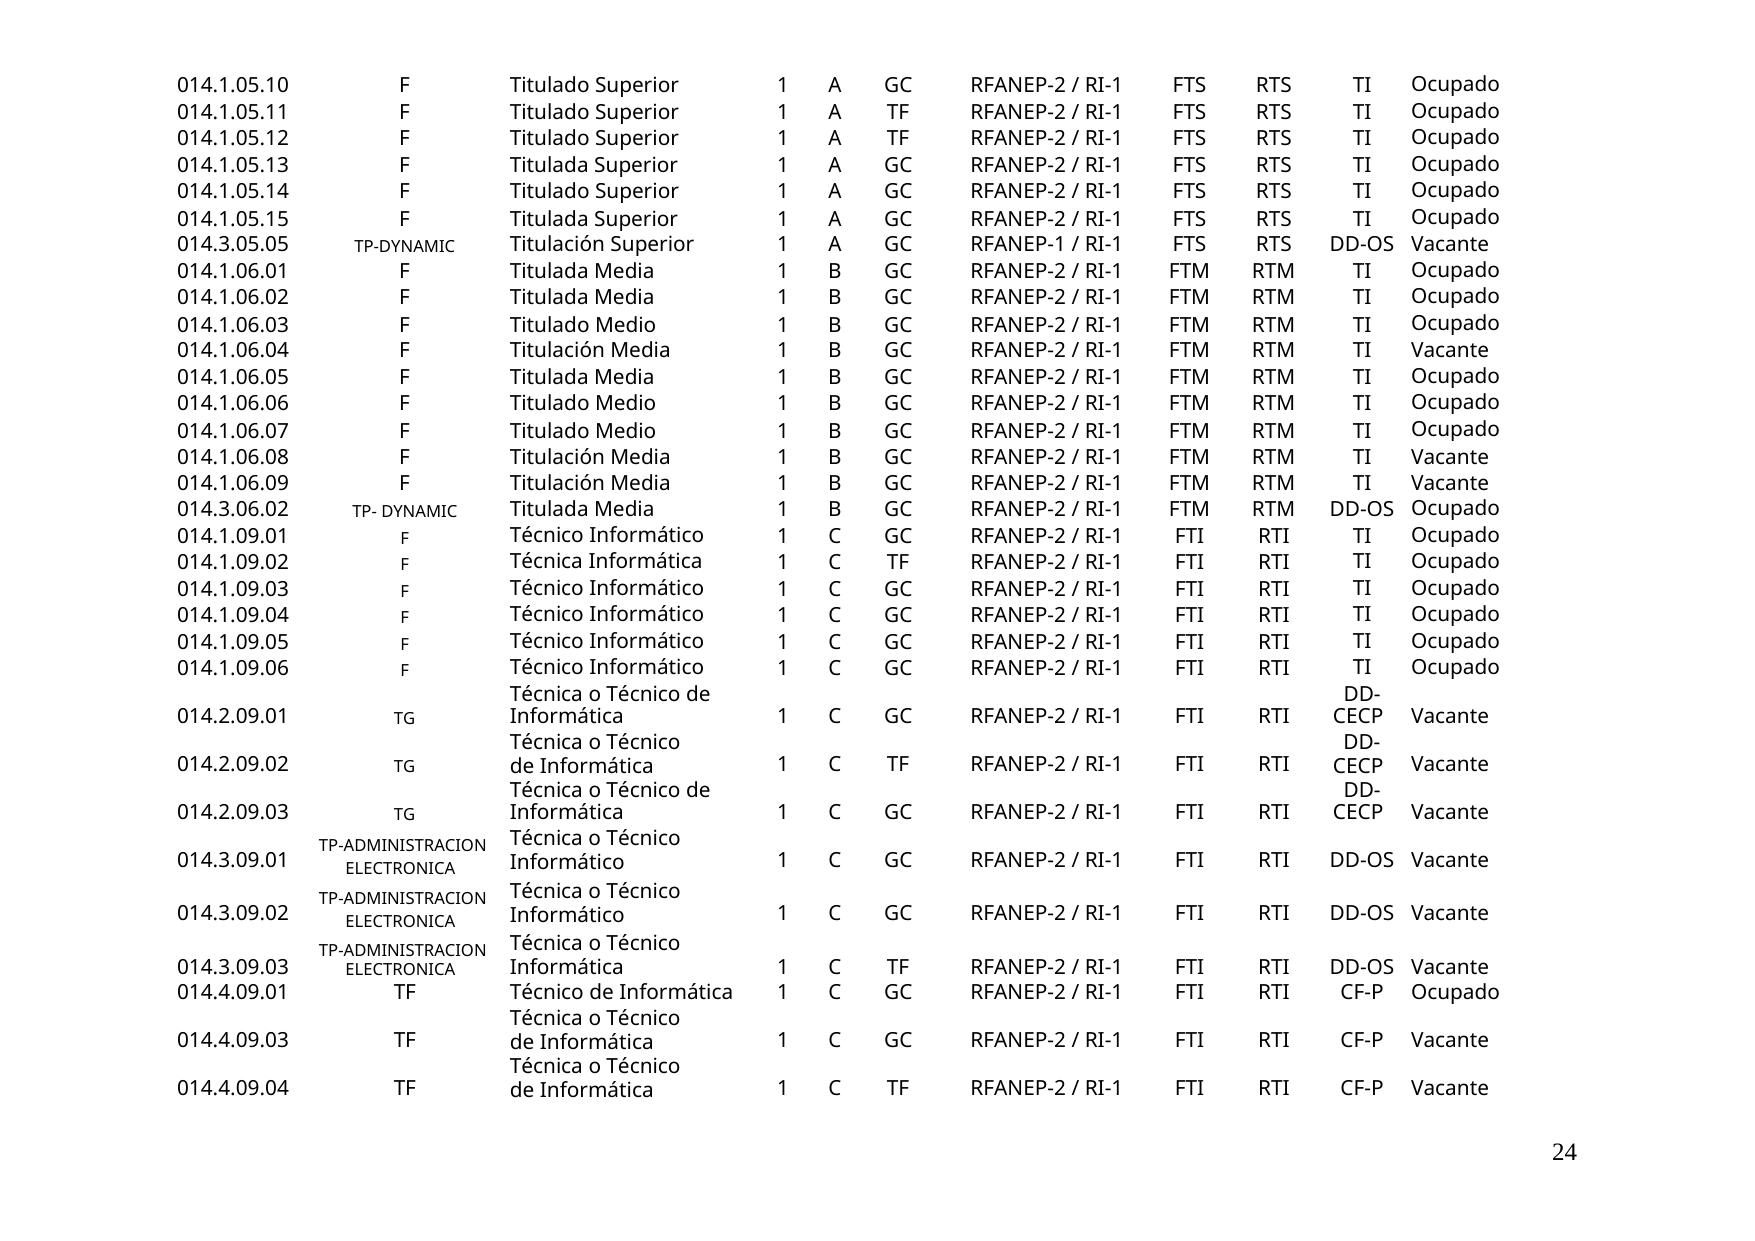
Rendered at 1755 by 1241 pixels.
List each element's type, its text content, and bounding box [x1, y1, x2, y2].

table_cell Técnico Informático [500, 576, 749, 603]
table_cell 1 [749, 258, 808, 285]
table_cell F [303, 258, 500, 285]
table_cell GC [863, 417, 939, 445]
table_cell Técnico Informático [500, 603, 749, 629]
table_cell 1 [749, 417, 808, 445]
table_cell RFANEP-2 / RI-1 [940, 523, 1146, 550]
table_cell RTS [1231, 179, 1312, 205]
table_cell Ocupado [1403, 656, 1516, 682]
table_cell TG [303, 778, 500, 826]
table_cell DD-OS [1313, 826, 1403, 879]
table_cell TI [1313, 576, 1403, 603]
table_cell 014.3.09.01 [157, 826, 303, 879]
table_cell C [808, 981, 863, 1006]
table_cell 1 [749, 339, 808, 364]
table_cell DD-OS [1313, 879, 1403, 932]
table_cell RTI [1231, 550, 1312, 576]
table_cell F [303, 339, 500, 364]
table_cell Titulado Medio [500, 311, 749, 339]
table_cell 014.1.09.02 [157, 550, 303, 576]
table_cell Titulada Media [500, 364, 749, 391]
table_cell C [808, 730, 863, 778]
table_cell 1 [749, 233, 808, 258]
table_cell TF [303, 1054, 500, 1102]
table_cell Técnico de Informática [500, 981, 749, 1006]
table_cell FTI [1146, 576, 1231, 603]
table_cell TI [1313, 311, 1403, 339]
table_cell RTM [1231, 472, 1312, 497]
table_header 1 [749, 73, 808, 99]
table_cell TI [1313, 550, 1403, 576]
table_cell GC [863, 497, 939, 523]
table_cell Ocupado [1403, 629, 1516, 656]
table_cell C [808, 826, 863, 879]
table_header 014.1.05.10 [157, 73, 303, 99]
table_header FTS [1146, 73, 1231, 99]
table_cell RFANEP-2 / RI-1 [940, 629, 1146, 656]
table_cell Ocupado [1403, 126, 1516, 152]
table_cell RTS [1231, 152, 1312, 179]
table_cell RFANEP-2 / RI-1 [940, 285, 1146, 311]
table_cell 014.2.09.03 [157, 778, 303, 826]
table_cell Titulación Media [500, 339, 749, 364]
table_cell FTI [1146, 1006, 1231, 1054]
table_cell F [303, 391, 500, 417]
table_cell RTS [1231, 233, 1312, 258]
table_cell Vacante [1403, 472, 1516, 497]
table_cell Técnica o Técnico de Informática [500, 778, 749, 826]
table_cell FTI [1146, 656, 1231, 682]
table_cell TF [303, 1006, 500, 1054]
table_cell RFANEP-2 / RI-1 [940, 550, 1146, 576]
table_cell Técnico Informático [500, 523, 749, 550]
table_cell RTI [1231, 603, 1312, 629]
table_cell TI [1313, 152, 1403, 179]
table_cell Ocupado [1403, 981, 1516, 1006]
table_cell 014.1.05.11 [157, 99, 303, 126]
table_cell GC [863, 576, 939, 603]
table_cell F [303, 576, 500, 603]
table_cell 014.1.06.04 [157, 339, 303, 364]
table_cell TI [1313, 179, 1403, 205]
table_cell FTS [1146, 126, 1231, 152]
table_cell GC [863, 258, 939, 285]
table_cell Ocupado [1403, 603, 1516, 629]
table_cell F [303, 417, 500, 445]
table_cell Titulada Media [500, 497, 749, 523]
table_cell RFANEP-2 / RI-1 [940, 364, 1146, 391]
table_cell TF [863, 99, 939, 126]
table_cell RFANEP-2 / RI-1 [940, 1006, 1146, 1054]
table_cell 1 [749, 778, 808, 826]
table_cell TI [1313, 258, 1403, 285]
table_cell RTM [1231, 364, 1312, 391]
table_cell TP-ADMINISTRACION ELECTRONICA [303, 826, 500, 879]
table_cell B [808, 285, 863, 311]
table_cell RFANEP-2 / RI-1 [940, 472, 1146, 497]
table_cell RTS [1231, 99, 1312, 126]
table_cell GC [863, 683, 939, 730]
table_cell FTM [1146, 417, 1231, 445]
table_cell 1 [749, 523, 808, 550]
table_cell CF-P [1313, 1006, 1403, 1054]
table_cell RFANEP-2 / RI-1 [940, 826, 1146, 879]
table_cell RFANEP-2 / RI-1 [940, 391, 1146, 417]
table_cell Vacante [1403, 826, 1516, 879]
table_cell 014.2.09.01 [157, 683, 303, 730]
table_cell C [808, 683, 863, 730]
table_cell FTM [1146, 285, 1231, 311]
table_cell FTM [1146, 445, 1231, 472]
table_cell RTS [1231, 126, 1312, 152]
table_cell Ocupado [1403, 311, 1516, 339]
table_cell FTI [1146, 550, 1231, 576]
table_header GC [863, 73, 939, 99]
table_cell RFANEP-2 / RI-1 [940, 126, 1146, 152]
table_cell RFANEP-2 / RI-1 [940, 879, 1146, 932]
table_cell Titulado Superior [500, 126, 749, 152]
table_cell FTM [1146, 311, 1231, 339]
table_cell FTI [1146, 1054, 1231, 1102]
table_cell 1 [749, 497, 808, 523]
table_cell A [808, 99, 863, 126]
table_cell GC [863, 603, 939, 629]
table_cell 014.3.05.05 [157, 233, 303, 258]
table_cell RFANEP-2 / RI-1 [940, 1054, 1146, 1102]
table_cell TI [1313, 417, 1403, 445]
table_cell Técnica o Técnico de Informática [500, 1054, 749, 1102]
table_cell C [808, 576, 863, 603]
table_cell 014.1.05.15 [157, 205, 303, 233]
table_cell B [808, 472, 863, 497]
table_cell 014.1.09.06 [157, 656, 303, 682]
table_cell FTI [1146, 932, 1231, 981]
table_cell TI [1313, 603, 1403, 629]
table_cell GC [863, 826, 939, 879]
table_cell FTI [1146, 523, 1231, 550]
table_cell RTI [1231, 576, 1312, 603]
table_cell RTM [1231, 311, 1312, 339]
table_cell F [303, 364, 500, 391]
table_cell GC [863, 179, 939, 205]
table_cell Ocupado [1403, 523, 1516, 550]
table_header RTS [1231, 73, 1312, 99]
table_cell FTS [1146, 99, 1231, 126]
table_cell Vacante [1403, 233, 1516, 258]
table_cell TF [863, 932, 939, 981]
table_cell C [808, 1006, 863, 1054]
table_cell 014.1.06.07 [157, 417, 303, 445]
table_cell GC [863, 285, 939, 311]
table_cell A [808, 152, 863, 179]
table_cell B [808, 339, 863, 364]
table_cell 014.1.05.13 [157, 152, 303, 179]
table_cell C [808, 1054, 863, 1102]
table_cell B [808, 445, 863, 472]
table_cell FTM [1146, 364, 1231, 391]
table_cell Titulada Media [500, 285, 749, 311]
table_cell 1 [749, 1006, 808, 1054]
table_cell F [303, 205, 500, 233]
table_cell TI [1313, 285, 1403, 311]
table_cell FTI [1146, 603, 1231, 629]
table_cell Titulado Medio [500, 417, 749, 445]
table_cell Técnica o Técnico Informático [500, 826, 749, 879]
table_cell F [303, 472, 500, 497]
table_cell FTI [1146, 629, 1231, 656]
table_cell GC [863, 472, 939, 497]
table_cell Vacante [1403, 778, 1516, 826]
table_cell GC [863, 205, 939, 233]
table_cell Ocupado [1403, 285, 1516, 311]
table_cell 014.1.06.03 [157, 311, 303, 339]
table_cell Técnico Informático [500, 656, 749, 682]
table_cell RFANEP-2 / RI-1 [940, 497, 1146, 523]
table_cell GC [863, 364, 939, 391]
table_header Ocupado [1403, 73, 1516, 99]
table_cell Técnica o Técnico de Informática [500, 683, 749, 730]
table_cell C [808, 523, 863, 550]
table_cell Ocupado [1403, 364, 1516, 391]
table_cell F [303, 523, 500, 550]
table_cell 1 [749, 311, 808, 339]
table_cell Ocupado [1403, 576, 1516, 603]
table_cell GC [863, 1006, 939, 1054]
table_cell Vacante [1403, 445, 1516, 472]
table_cell 014.1.06.02 [157, 285, 303, 311]
table_cell RFANEP-2 / RI-1 [940, 603, 1146, 629]
table_cell DD-OS [1313, 233, 1403, 258]
table_cell 1 [749, 391, 808, 417]
table_cell TI [1313, 656, 1403, 682]
table_cell TP-ADMINISTRACION ELECTRONICA [303, 879, 500, 932]
table_cell C [808, 550, 863, 576]
table_cell 1 [749, 826, 808, 879]
table_cell Vacante [1403, 932, 1516, 981]
table_cell RTM [1231, 285, 1312, 311]
table_cell B [808, 497, 863, 523]
table_cell FTM [1146, 339, 1231, 364]
table_cell CF-P [1313, 981, 1403, 1006]
table_cell GC [863, 656, 939, 682]
table_cell RFANEP-2 / RI-1 [940, 656, 1146, 682]
table_cell TI [1313, 126, 1403, 152]
table_cell Ocupado [1403, 497, 1516, 523]
table_cell F [303, 629, 500, 656]
table_cell FTS [1146, 205, 1231, 233]
table_cell 014.4.09.03 [157, 1006, 303, 1054]
table_cell 014.1.05.14 [157, 179, 303, 205]
table_cell 014.3.06.02 [157, 497, 303, 523]
table_cell RTI [1231, 656, 1312, 682]
table_cell TI [1313, 205, 1403, 233]
table_cell FTI [1146, 981, 1231, 1006]
table_cell 1 [749, 126, 808, 152]
table_cell RFANEP-2 / RI-1 [940, 981, 1146, 1006]
table_cell Titulado Superior [500, 179, 749, 205]
table_cell TF [303, 981, 500, 1006]
table_header TI [1313, 73, 1403, 99]
table_cell FTI [1146, 730, 1231, 778]
table_cell FTM [1146, 258, 1231, 285]
table_cell RFANEP-2 / RI-1 [940, 730, 1146, 778]
table_cell TI [1313, 472, 1403, 497]
table_cell FTM [1146, 472, 1231, 497]
table_cell FTM [1146, 391, 1231, 417]
table_cell Ocupado [1403, 99, 1516, 126]
table_cell TF [863, 730, 939, 778]
table_cell F [303, 179, 500, 205]
table_cell TI [1313, 523, 1403, 550]
table_cell 014.1.09.03 [157, 576, 303, 603]
table_cell 014.1.05.12 [157, 126, 303, 152]
table_cell RFANEP-2 / RI-1 [940, 576, 1146, 603]
table_cell 1 [749, 445, 808, 472]
table_cell F [303, 285, 500, 311]
table_cell TI [1313, 364, 1403, 391]
table_cell GC [863, 339, 939, 364]
table_cell RFANEP-2 / RI-1 [940, 339, 1146, 364]
table_cell Técnico Informático [500, 629, 749, 656]
table_cell RFANEP-2 / RI-1 [940, 311, 1146, 339]
table_cell 014.3.09.03 [157, 932, 303, 981]
table_cell FTS [1146, 152, 1231, 179]
table_header F [303, 73, 500, 99]
table_cell C [808, 656, 863, 682]
table_cell RTI [1231, 683, 1312, 730]
table_cell RTI [1231, 981, 1312, 1006]
table_cell TG [303, 730, 500, 778]
table_cell 1 [749, 285, 808, 311]
table_cell RTM [1231, 391, 1312, 417]
table_cell 1 [749, 179, 808, 205]
table_cell RTM [1231, 445, 1312, 472]
table_cell F [303, 311, 500, 339]
table_cell DD- CECP [1313, 683, 1403, 730]
table_cell B [808, 417, 863, 445]
table_cell FTI [1146, 778, 1231, 826]
table_cell 1 [749, 99, 808, 126]
table_cell C [808, 932, 863, 981]
table_cell 014.1.09.01 [157, 523, 303, 550]
table_cell TF [863, 1054, 939, 1102]
table_cell FTI [1146, 879, 1231, 932]
table_cell C [808, 629, 863, 656]
table_cell 1 [749, 603, 808, 629]
table_cell DD- CECP [1313, 778, 1403, 826]
table_cell A [808, 179, 863, 205]
table_cell RFANEP-2 / RI-1 [940, 932, 1146, 981]
table_cell Vacante [1403, 683, 1516, 730]
table_cell TI [1313, 99, 1403, 126]
table_cell FTM [1146, 497, 1231, 523]
table_cell Vacante [1403, 339, 1516, 364]
table_cell Ocupado [1403, 152, 1516, 179]
table_cell RTI [1231, 1006, 1312, 1054]
table_cell 014.4.09.04 [157, 1054, 303, 1102]
table_cell RFANEP-2 / RI-1 [940, 258, 1146, 285]
table_cell 014.1.06.05 [157, 364, 303, 391]
table_cell 1 [749, 730, 808, 778]
table_header A [808, 73, 863, 99]
table_cell RTI [1231, 730, 1312, 778]
table_cell RFANEP-2 / RI-1 [940, 778, 1146, 826]
table_cell GC [863, 445, 939, 472]
table_cell RFANEP-2 / RI-1 [940, 417, 1146, 445]
table_cell 1 [749, 472, 808, 497]
table_cell A [808, 126, 863, 152]
table_cell TF [863, 550, 939, 576]
table_cell 1 [749, 932, 808, 981]
table_cell 1 [749, 364, 808, 391]
table_cell Titulado Superior [500, 99, 749, 126]
table_cell RFANEP-1 / RI-1 [940, 233, 1146, 258]
table_cell GC [863, 391, 939, 417]
table_cell Vacante [1403, 1054, 1516, 1102]
table_cell RTI [1231, 1054, 1312, 1102]
table_cell TI [1313, 445, 1403, 472]
table_cell C [808, 778, 863, 826]
table_cell 014.1.06.09 [157, 472, 303, 497]
table_cell F [303, 656, 500, 682]
table_cell 014.1.06.01 [157, 258, 303, 285]
table_cell TF [863, 126, 939, 152]
table_cell 1 [749, 1054, 808, 1102]
table_cell RTI [1231, 826, 1312, 879]
table_cell FTS [1146, 233, 1231, 258]
table_cell A [808, 205, 863, 233]
table_cell TP- DYNAMIC [303, 497, 500, 523]
table_cell Vacante [1403, 730, 1516, 778]
table_cell 014.1.06.06 [157, 391, 303, 417]
table_cell GC [863, 879, 939, 932]
table_cell TP-ADMINISTRACION ELECTRONICA [303, 932, 500, 981]
table_cell RTI [1231, 778, 1312, 826]
table_cell GC [863, 311, 939, 339]
table_cell F [303, 603, 500, 629]
table_cell B [808, 311, 863, 339]
table_cell RFANEP-2 / RI-1 [940, 99, 1146, 126]
table_cell A [808, 233, 863, 258]
table_cell 014.3.09.02 [157, 879, 303, 932]
table_cell GC [863, 233, 939, 258]
table_cell 014.2.09.02 [157, 730, 303, 778]
table_cell RFANEP-2 / RI-1 [940, 152, 1146, 179]
table_cell FTI [1146, 683, 1231, 730]
table_cell F [303, 445, 500, 472]
table_cell Titulada Superior [500, 205, 749, 233]
table_cell Titulada Media [500, 258, 749, 285]
table_cell Técnica o Técnico Informático [500, 879, 749, 932]
table_cell B [808, 391, 863, 417]
table_cell GC [863, 981, 939, 1006]
table_cell GC [863, 523, 939, 550]
table_cell RFANEP-2 / RI-1 [940, 445, 1146, 472]
table_cell Titulación Media [500, 445, 749, 472]
table_cell 1 [749, 152, 808, 179]
table_cell DD-OS [1313, 932, 1403, 981]
table_cell 1 [749, 683, 808, 730]
table_cell RTI [1231, 523, 1312, 550]
table_cell B [808, 258, 863, 285]
table_cell 014.1.09.04 [157, 603, 303, 629]
table_cell FTS [1146, 179, 1231, 205]
table_cell 1 [749, 205, 808, 233]
table_header Titulado Superior [500, 73, 749, 99]
table_cell Ocupado [1403, 550, 1516, 576]
table_cell Vacante [1403, 1006, 1516, 1054]
table_cell 1 [749, 576, 808, 603]
table_cell 014.4.09.01 [157, 981, 303, 1006]
table_cell RTM [1231, 497, 1312, 523]
table_cell GC [863, 778, 939, 826]
table_cell TI [1313, 339, 1403, 364]
table_cell Ocupado [1403, 391, 1516, 417]
table_cell CF-P [1313, 1054, 1403, 1102]
table_cell FTI [1146, 826, 1231, 879]
table_cell F [303, 126, 500, 152]
table_cell DD-OS [1313, 497, 1403, 523]
table_cell Técnica Informática [500, 550, 749, 576]
table_cell RTM [1231, 339, 1312, 364]
table_cell TG [303, 683, 500, 730]
table_cell RFANEP-2 / RI-1 [940, 205, 1146, 233]
table_cell C [808, 603, 863, 629]
table_cell F [303, 99, 500, 126]
table_cell Titulado Medio [500, 391, 749, 417]
table_cell RFANEP-2 / RI-1 [940, 179, 1146, 205]
table_cell 1 [749, 550, 808, 576]
table_cell GC [863, 629, 939, 656]
table_cell Técnica o Técnico Informática [500, 932, 749, 981]
table_cell TI [1313, 391, 1403, 417]
table_cell C [808, 879, 863, 932]
table_cell 1 [749, 656, 808, 682]
table_cell Vacante [1403, 879, 1516, 932]
table_cell B [808, 364, 863, 391]
table_cell GC [863, 152, 939, 179]
table_cell Ocupado [1403, 205, 1516, 233]
table_cell RTI [1231, 879, 1312, 932]
table_cell 014.1.09.05 [157, 629, 303, 656]
table_cell RFANEP-2 / RI-1 [940, 683, 1146, 730]
table_cell Ocupado [1403, 179, 1516, 205]
table_cell 014.1.06.08 [157, 445, 303, 472]
table_cell Titulada Superior [500, 152, 749, 179]
table_cell RTS [1231, 205, 1312, 233]
table_cell 1 [749, 981, 808, 1006]
table_cell 1 [749, 879, 808, 932]
table_cell TP-DYNAMIC [303, 233, 500, 258]
table_cell F [303, 550, 500, 576]
table_cell 1 [749, 629, 808, 656]
table_header RFANEP-2 / RI-1 [940, 73, 1146, 99]
table_cell DD- CECP [1313, 730, 1403, 778]
table_cell Técnica o Técnico de Informática [500, 1006, 749, 1054]
table_cell Ocupado [1403, 417, 1516, 445]
table_cell RTM [1231, 258, 1312, 285]
table_cell Titulación Superior [500, 233, 749, 258]
table_cell TI [1313, 629, 1403, 656]
table_cell Técnica o Técnico de Informática [500, 730, 749, 778]
table_cell Titulación Media [500, 472, 749, 497]
table_cell Ocupado [1403, 258, 1516, 285]
table_cell RTM [1231, 417, 1312, 445]
table_cell RTI [1231, 629, 1312, 656]
table_cell F [303, 152, 500, 179]
table_cell RTI [1231, 932, 1312, 981]
